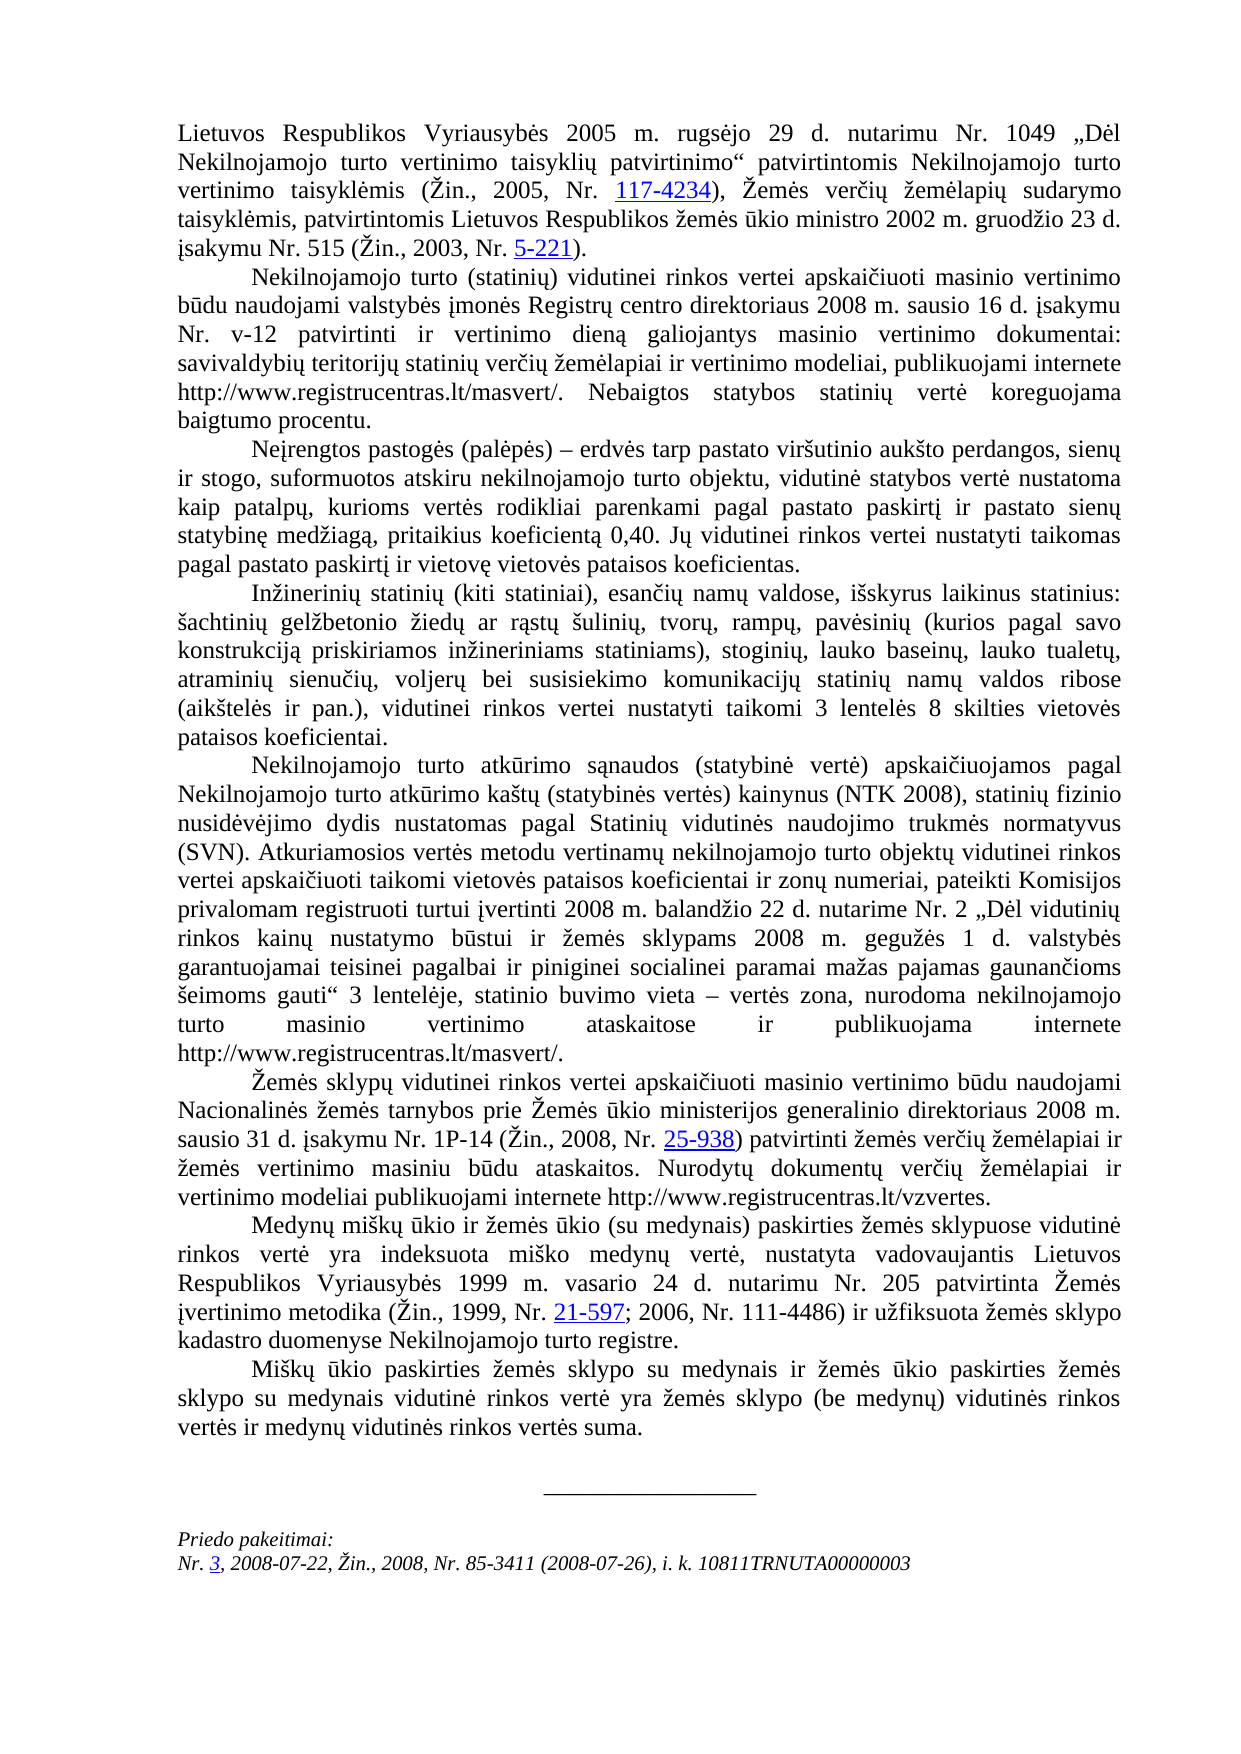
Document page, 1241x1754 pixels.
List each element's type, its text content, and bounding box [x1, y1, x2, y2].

text Nr. 3, 2008-07-22, Žin., 2008, Nr. 85-3411 (2008-07-26), i. k. 10811TRNUTA00000003 [177, 1551, 1122, 1575]
text _________________ [177, 1469, 1122, 1498]
text Žemės sklypų vidutinei rinkos vertei apskaičiuoti masinio vertinimo būdu naudojami Nacionalinės žemės tarnybos prie Žemės ūkio ministerijos generalinio direktoriaus 2008 m. sausio 31 d. įsakymu Nr. 1P-14 (Žin., 2008, Nr. 25-938) patvirtinti žemės verčių žemėlapiai ir žemės vertinimo masiniu būdu ataskaitos. Nurodytų dokumentų verčių žemėlapiai ir vertinimo modeliai publikuojami internete http://www.registrucentras.lt/vzvertes. [177, 1067, 1122, 1211]
text Medynų miškų ūkio ir žemės ūkio (su medynais) paskirties žemės sklypuose vidutinė rinkos vertė yra indeksuota miško medynų vertė, nustatyta vadovaujantis Lietuvos Respublikos Vyriausybės 1999 m. vasario 24 d. nutarimu Nr. 205 patvirtinta Žemės įvertinimo metodika (Žin., 1999, Nr. 21-597; 2006, Nr. 111-4486) ir užfiksuota žemės sklypo kadastro duomenyse Nekilnojamojo turto registre. [177, 1211, 1122, 1354]
text Nekilnojamojo turto atkūrimo sąnaudos (statybinė vertė) apskaičiuojamos pagal Nekilnojamojo turto atkūrimo kaštų (statybinės vertės) kainynus (NTK 2008), statinių fizinio nusidėvėjimo dydis nustatomas pagal Statinių vidutinės naudojimo trukmės normatyvus (SVN). Atkuriamosios vertės metodu vertinamų nekilnojamojo turto objektų vidutinei rinkos vertei apskaičiuoti taikomi vietovės pataisos koeficientai ir zonų numeriai, pateikti Komisijos privalomam registruoti turtui įvertinti 2008 m. balandžio 22 d. nutarime Nr. 2 „Dėl vidutinių rinkos kainų nustatymo būstui ir žemės sklypams 2008 m. gegužės 1 d. valstybės garantuojamai teisinei pagalbai ir piniginei socialinei paramai mažas pajamas gaunančioms šeimoms gauti“ 3 lentelėje, statinio buvimo vieta – vertės zona, nurodoma nekilnojamojo turto masinio vertinimo ataskaitose ir publikuojama internete http://www.registrucentras.lt/masvert/. [177, 751, 1122, 1067]
text Inžinerinių statinių (kiti statiniai), esančių namų valdose, išskyrus laikinus statinius: šachtinių gelžbetonio žiedų ar rąstų šulinių, tvorų, rampų, pavėsinių (kurios pagal savo konstrukciją priskiriamos inžineriniams statiniams), stoginių, lauko baseinų, lauko tualetų, atraminių sienučių, voljerų bei susisiekimo komunikacijų statinių namų valdos ribose (aikštelės ir pan.), vidutinei rinkos vertei nustatyti taikomi 3 lentelės 8 skilties vietovės pataisos koeficientai. [177, 578, 1122, 751]
text Priedo pakeitimai: [177, 1527, 1122, 1551]
text Neįrengtos pastogės (palėpės) – erdvės tarp pastato viršutinio aukšto perdangos, sienų ir stogo, suformuotos atskiru nekilnojamojo turto objektu, vidutinė statybos vertė nustatoma kaip patalpų, kurioms vertės rodikliai parenkami pagal pastato paskirtį ir pastato sienų statybinę medžiagą, pritaikius koeficientą 0,40. Jų vidutinei rinkos vertei nustatyti taikomas pagal pastato paskirtį ir vietovę vietovės pataisos koeficientas. [177, 434, 1122, 578]
text Nekilnojamojo turto (statinių) vidutinei rinkos vertei apskaičiuoti masinio vertinimo būdu naudojami valstybės įmonės Registrų centro direktoriaus 2008 m. sausio 16 d. įsakymu Nr. v-12 patvirtinti ir vertinimo dieną galiojantys masinio vertinimo dokumentai: savivaldybių teritorijų statinių verčių žemėlapiai ir vertinimo modeliai, publikuojami internete http://www.registrucentras.lt/masvert/. Nebaigtos statybos statinių vertė koreguojama baigtumo procentu. [177, 262, 1122, 434]
text Lietuvos Respublikos Vyriausybės 2005 m. rugsėjo 29 d. nutarimu Nr. 1049 „Dėl Nekilnojamojo turto vertinimo taisyklių patvirtinimo“ patvirtintomis Nekilnojamojo turto vertinimo taisyklėmis (Žin., 2005, Nr. 117-4234), Žemės verčių žemėlapių sudarymo taisyklėmis, patvirtintomis Lietuvos Respublikos žemės ūkio ministro 2002 m. gruodžio 23 d. įsakymu Nr. 515 (Žin., 2003, Nr. 5-221). [177, 118, 1122, 262]
text Miškų ūkio paskirties žemės sklypo su medynais ir žemės ūkio paskirties žemės sklypo su medynais vidutinė rinkos vertė yra žemės sklypo (be medynų) vidutinės rinkos vertės ir medynų vidutinės rinkos vertės suma. [177, 1354, 1122, 1441]
